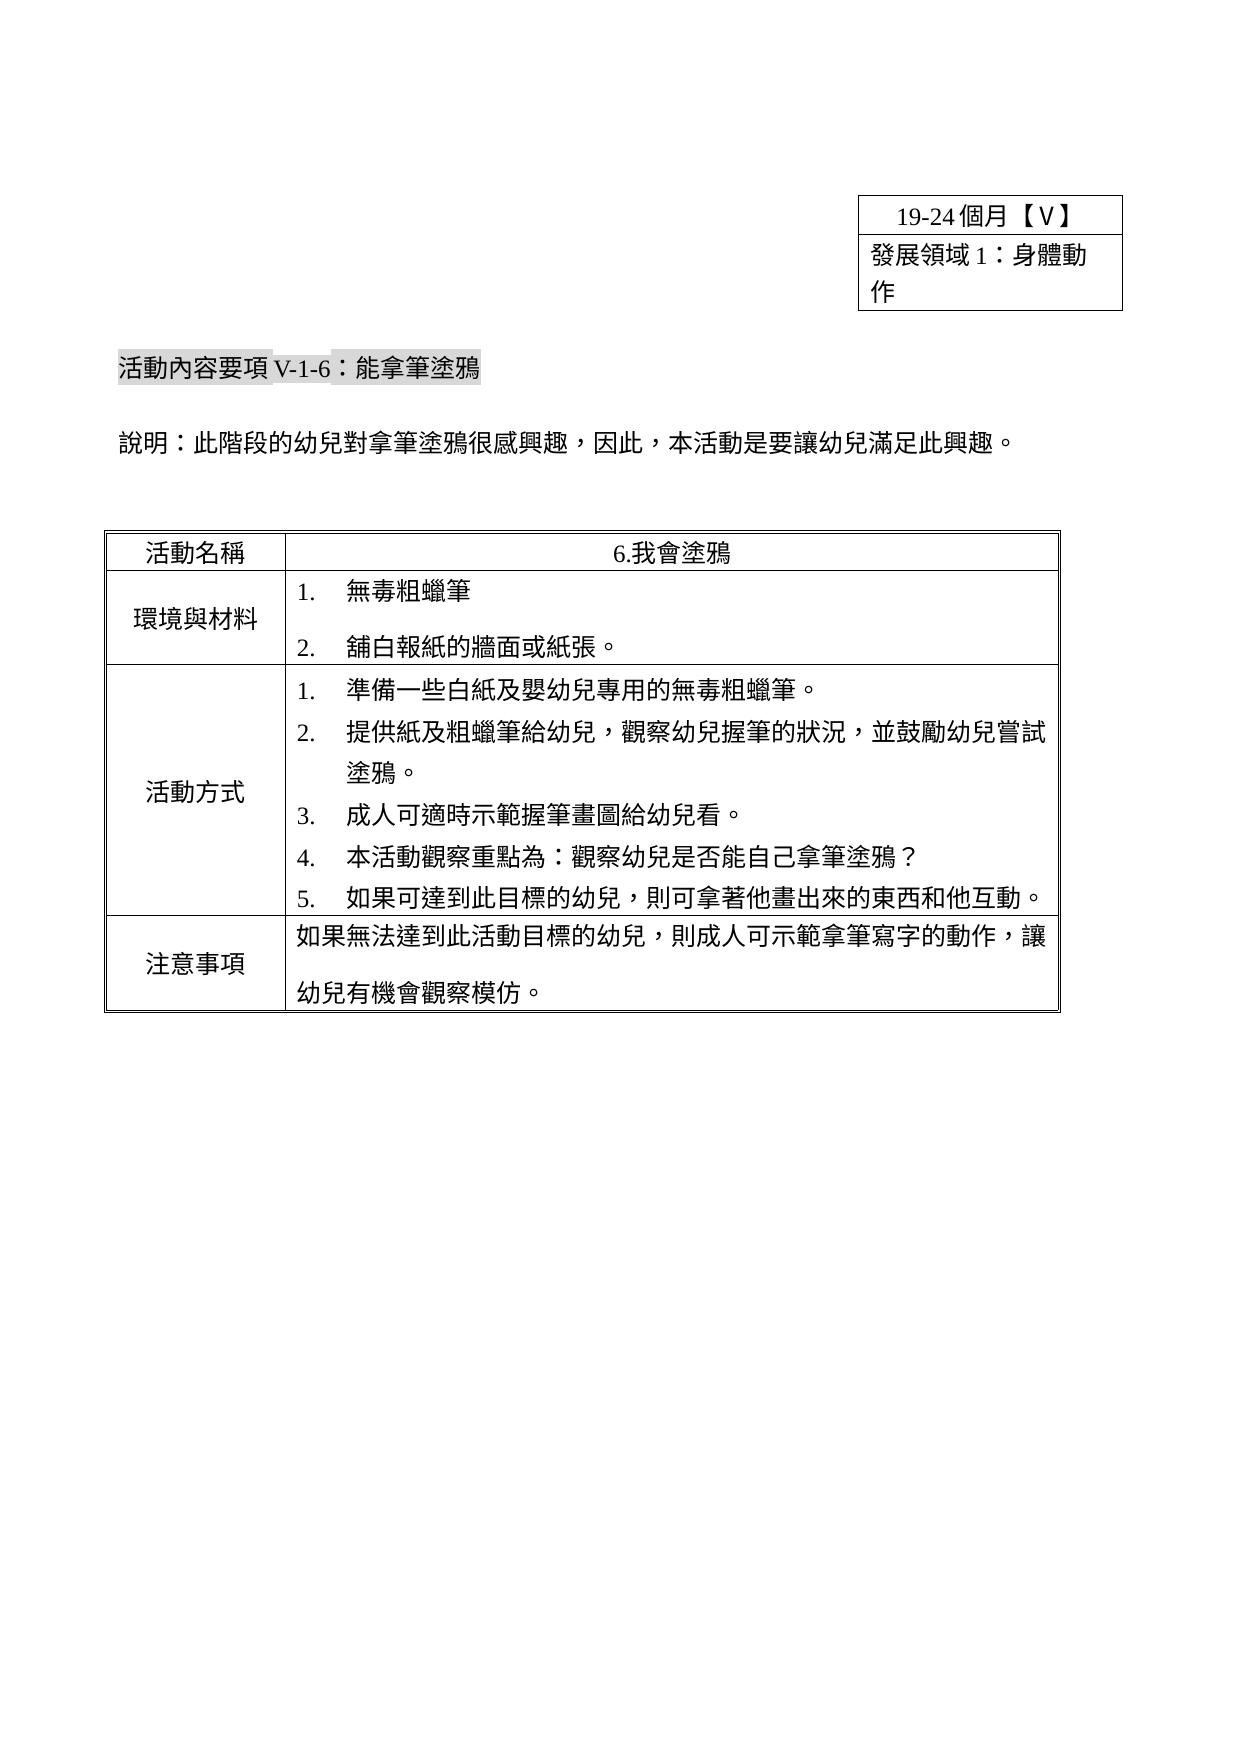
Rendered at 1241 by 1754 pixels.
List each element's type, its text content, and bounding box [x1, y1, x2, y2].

text 活動內容要項V-1-6：能拿筆塗鴉 [118, 348, 1122, 386]
table_cell 無毒粗蠟筆 舖白報紙的牆面或紙張。 [286, 571, 1058, 664]
table_cell 活動方式 [107, 665, 285, 915]
table_cell 環境與材料 [107, 571, 285, 664]
table_cell 準備一些白紙及嬰幼兒專用的無毒粗蠟筆。 提供紙及粗蠟筆給幼兒，觀察幼兒握筆的狀況，並鼓勵幼兒嘗試塗鴉。 成人可適時示範握筆畫圖給幼兒看。 本活動觀察重點為：觀察幼兒是否能自己拿筆塗鴉？ 如果可達到此目標的幼兒，則可拿著他畫出來的東西和他互動。 [286, 665, 1058, 915]
text 說明：此階段的幼兒對拿筆塗鴉很感興趣，因此，本活動是要讓幼兒滿足此興趣。 [118, 423, 1122, 461]
table_cell 如果無法達到此活動目標的幼兒，則成人可示範拿筆寫字的動作，讓幼兒有機會觀察模仿。 [286, 916, 1058, 1010]
table_cell 注意事項 [107, 916, 285, 1010]
table_cell 發展領域1：身體動作 [859, 235, 1122, 309]
table_header 19-24個月【Ⅴ】 [859, 196, 1122, 233]
table_header 活動名稱 [107, 534, 285, 570]
table_header 6.我會塗鴉 [286, 534, 1058, 570]
